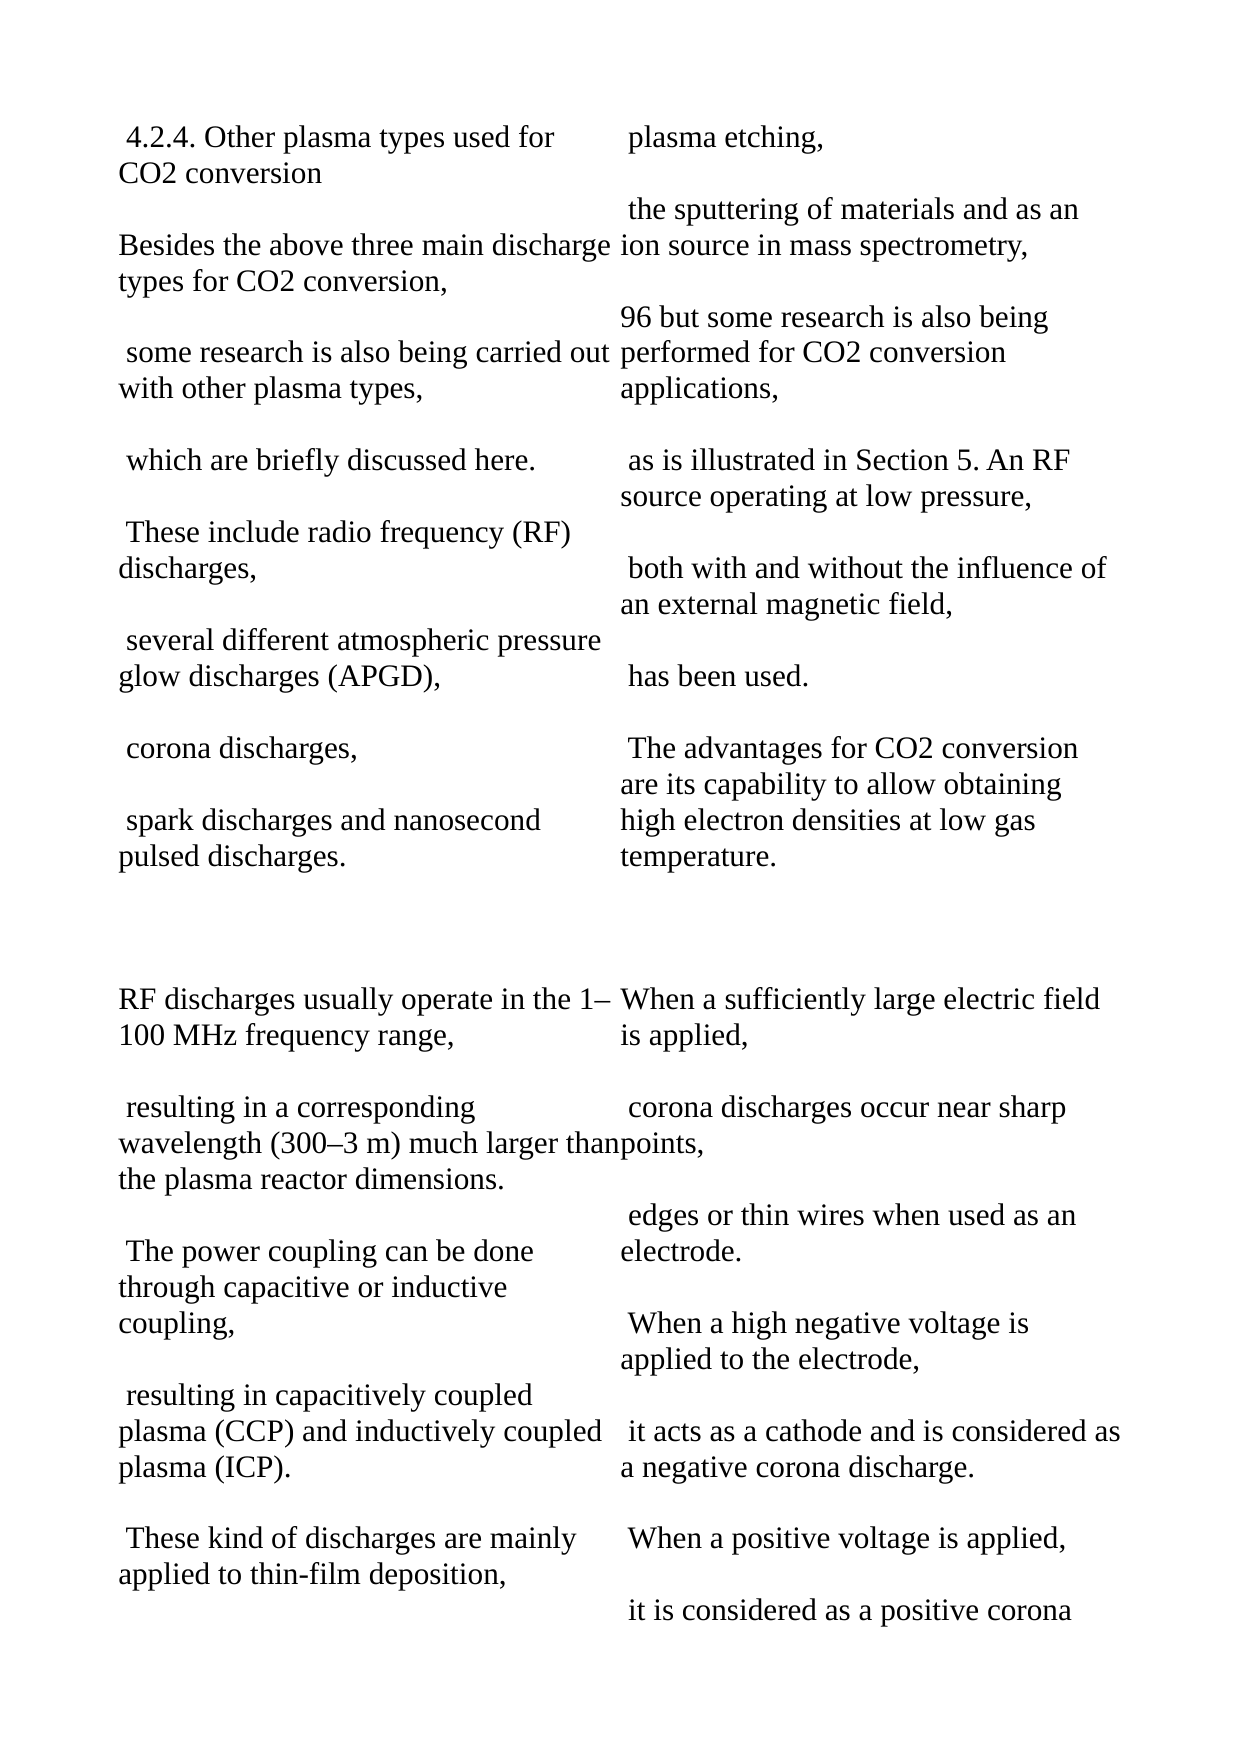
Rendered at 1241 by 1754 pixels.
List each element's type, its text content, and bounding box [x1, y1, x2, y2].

text When a sufficiently large electric field is applied, [620, 981, 1122, 1052]
text edges or thin wires when used as an electrode. [620, 1196, 1122, 1268]
text some research is also being carried out with other plasma types, [118, 334, 620, 406]
text has been used. [620, 657, 1122, 693]
text spark discharges and nanosecond pulsed discharges. [118, 801, 620, 873]
text corona discharges occur near sharp points, [620, 1088, 1122, 1160]
text The advantages for CO2 conversion are its capability to allow obtaining high electron densities at low gas temperature. [620, 729, 1122, 873]
text plasma etching, [620, 118, 1122, 154]
text 4.2.4. Other plasma types used for CO2 conversion [118, 118, 620, 190]
text it acts as a cathode and is considered as a negative corona discharge. [620, 1412, 1122, 1484]
text resulting in capacitively coupled plasma (CCP) and inductively coupled plasma (ICP). [118, 1376, 620, 1484]
text both with and without the influence of an external magnetic field, [620, 549, 1122, 621]
text These include radio frequency (RF) discharges, [118, 513, 620, 585]
text 96 but some research is also being performed for CO2 conversion applications, [620, 298, 1122, 406]
text The power coupling can be done through capacitive or inductive coupling, [118, 1232, 620, 1340]
text it is considered as a positive corona [620, 1592, 1122, 1627]
text several different atmospheric pressure glow discharges (APGD), [118, 621, 620, 693]
text as is illustrated in Section 5. An RF source operating at low pressure, [620, 442, 1122, 513]
text RF discharges usually operate in the 1–100 MHz frequency range, [118, 981, 620, 1052]
text the sputtering of materials and as an ion source in mass spectrometry, [620, 190, 1122, 262]
text which are briefly discussed here. [118, 442, 620, 477]
text resulting in a corresponding wavelength (300–3 m) much larger than the plasma reactor dimensions. [118, 1088, 620, 1196]
text When a high negative voltage is applied to the electrode, [620, 1304, 1122, 1376]
text corona discharges, [118, 729, 620, 765]
text Besides the above three main discharge types for CO2 conversion, [118, 226, 620, 298]
text These kind of discharges are mainly applied to thin-film deposition, [118, 1520, 620, 1592]
text When a positive voltage is applied, [620, 1520, 1122, 1556]
